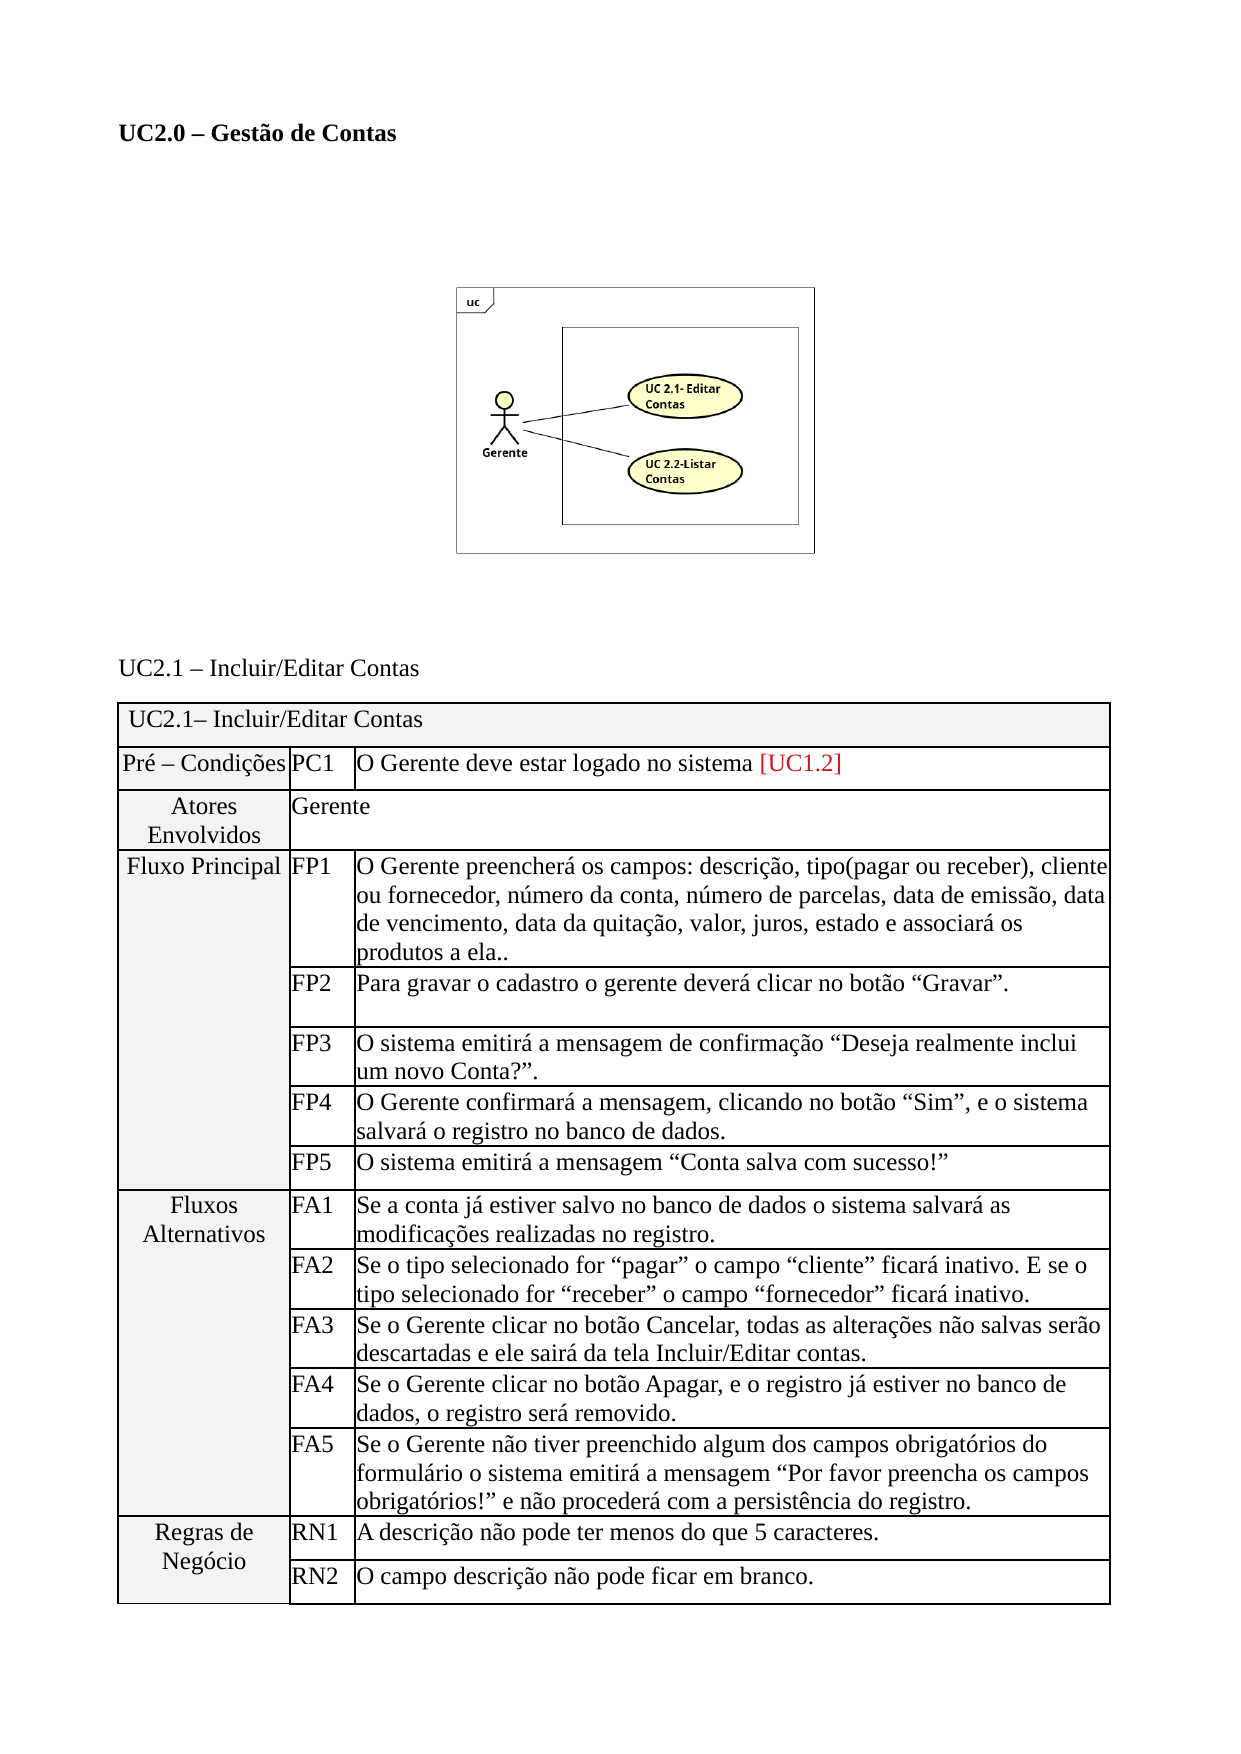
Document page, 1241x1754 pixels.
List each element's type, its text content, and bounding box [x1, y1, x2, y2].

table_cell O Gerente preencherá os campos: descrição, tipo(pagar ou receber), cliente ou fornecedor, número da conta, número de parcelas, data de emissão, data de vencimento, data da quitação, valor, juros, estado e associará os produtos a ela.. [356, 851, 1109, 966]
table_cell Para gravar o cadastro o gerente deverá clicar no botão “Gravar”. [356, 968, 1109, 1026]
table_cell O sistema emitirá a mensagem “Conta salva com sucesso!” [356, 1147, 1109, 1188]
table_cell FA5 [291, 1429, 354, 1515]
table_cell Se o tipo selecionado for “pagar” o campo “cliente” ficará inativo. E se o tipo selecionado for “receber” o campo “fornecedor” ficará inativo. [356, 1250, 1109, 1308]
table_cell Fluxo Principal [119, 851, 289, 1188]
table_cell Gerente [291, 791, 1109, 849]
table_cell FP3 [291, 1028, 354, 1085]
table_header UC2.1– Incluir/Editar Contas [119, 704, 1109, 746]
table_cell Atores Envolvidos [119, 791, 289, 849]
picture [447, 278, 823, 561]
table_cell Se o Gerente clicar no botão Cancelar, todas as alterações não salvas serão descartadas e ele sairá da tela Incluir/Editar contas. [356, 1310, 1109, 1367]
table_cell O campo descrição não pode ficar em branco. [356, 1561, 1109, 1603]
table_cell O Gerente confirmará a mensagem, clicando no botão “Sim”, e o sistema salvará o registro no banco de dados. [356, 1087, 1109, 1145]
table_cell FA4 [291, 1369, 354, 1427]
table_cell Regras de Negócio [119, 1517, 289, 1603]
table_cell FP2 [291, 968, 354, 1026]
table_cell A descrição não pode ter menos do que 5 caracteres. [356, 1517, 1109, 1559]
table_cell O sistema emitirá a mensagem de confirmação “Deseja realmente inclui um novo Conta?”. [356, 1028, 1109, 1085]
table_cell Se o Gerente clicar no botão Apagar, e o registro já estiver no banco de dados, o registro será removido. [356, 1369, 1109, 1427]
table_cell FP4 [291, 1087, 354, 1145]
table_cell Pré – Condições [119, 748, 289, 789]
table_cell FP1 [291, 851, 354, 966]
table_cell PC1 [291, 748, 354, 789]
table_cell O Gerente deve estar logado no sistema [UC1.2] [356, 748, 1109, 789]
table_cell Fluxos Alternativos [119, 1191, 289, 1515]
table_cell FA2 [291, 1250, 354, 1308]
text UC2.1 – Incluir/Editar Contas [118, 653, 1122, 682]
table_cell RN1 [291, 1517, 354, 1559]
table_cell Se o Gerente não tiver preenchido algum dos campos obrigatórios do formulário o sistema emitirá a mensagem “Por favor preencha os campos obrigatórios!” e não procederá com a persistência do registro. [356, 1429, 1109, 1515]
table_cell FA3 [291, 1310, 354, 1367]
table_cell RN2 [291, 1561, 354, 1603]
text UC2.0 – Gestão de Contas [118, 118, 1122, 147]
table_cell FP5 [291, 1147, 354, 1188]
table_cell Se a conta já estiver salvo no banco de dados o sistema salvará as modificações realizadas no registro. [356, 1191, 1109, 1248]
table_cell FA1 [291, 1191, 354, 1248]
